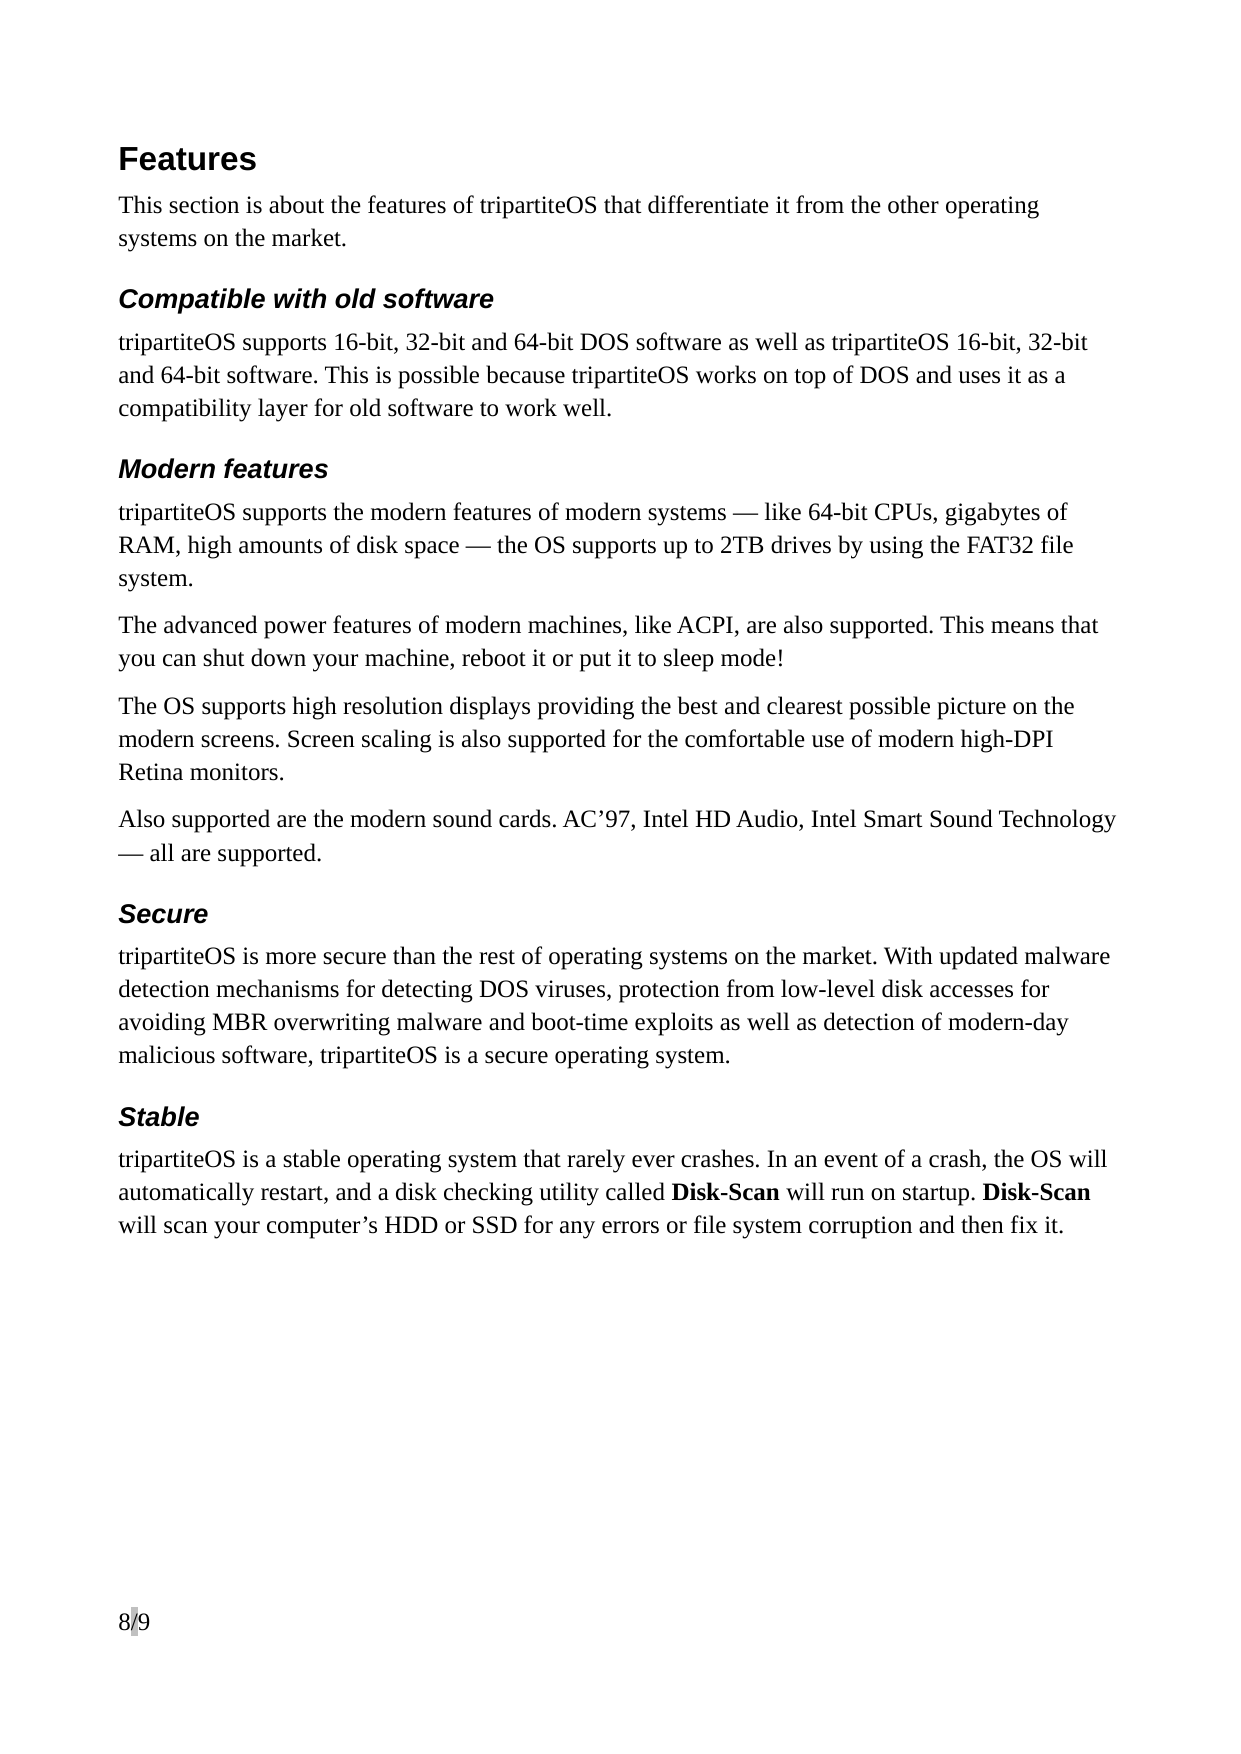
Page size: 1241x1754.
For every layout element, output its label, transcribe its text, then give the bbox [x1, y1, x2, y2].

text The OS supports high resolution displays providing the best and clearest possible picture on the modern screens. Screen scaling is also supported for the comfortable use of modern high-DPI Retina monitors. [118, 691, 1122, 786]
text The advanced power features of modern machines, like ACPI, are also supported. This means that you can shut down your machine, reboot it or put it to sleep mode! [118, 610, 1122, 672]
text tripartiteOS is a stable operating system that rarely ever crashes. In an event of a crash, the OS will automatically restart, and a disk checking utility called Disk-Scan will run on startup. Disk-Scan will scan your computer’s HDD or SSD for any errors or file system corruption and then fix it. [118, 1144, 1122, 1239]
text tripartiteOS supports the modern features of modern systems — like 64-bit CPUs, gigabytes of RAM, high amounts of disk space — the OS supports up to 2TB drives by using the FAT32 file system. [118, 497, 1122, 591]
text tripartiteOS supports 16-bit, 32-bit and 64-bit DOS software as well as tripartiteOS 16-bit, 32-bit and 64-bit software. This is possible because tripartiteOS works on top of DOS and uses it as a compatibility layer for old software to work well. [118, 327, 1122, 422]
text tripartiteOS is more secure than the rest of operating systems on the market. With updated malware detection mechanisms for detecting DOS viruses, protection from low-level disk accesses for avoiding MBR overwriting malware and boot-time exploits as well as detection of modern-day malicious software, tripartiteOS is a secure operating system. [118, 941, 1122, 1069]
subtitle Features [118, 139, 1122, 177]
subtitle Compatible with old software [118, 283, 1122, 314]
subtitle Secure [118, 898, 1122, 929]
subtitle Stable [118, 1101, 1122, 1132]
text Also supported are the modern sound cards. AC’97, Intel HD Audio, Intel Smart Sound Technology — all are supported. [118, 804, 1122, 866]
text This section is about the features of tripartiteOS that differentiate it from the other operating systems on the market. [118, 190, 1122, 252]
subtitle Modern features [118, 453, 1122, 484]
